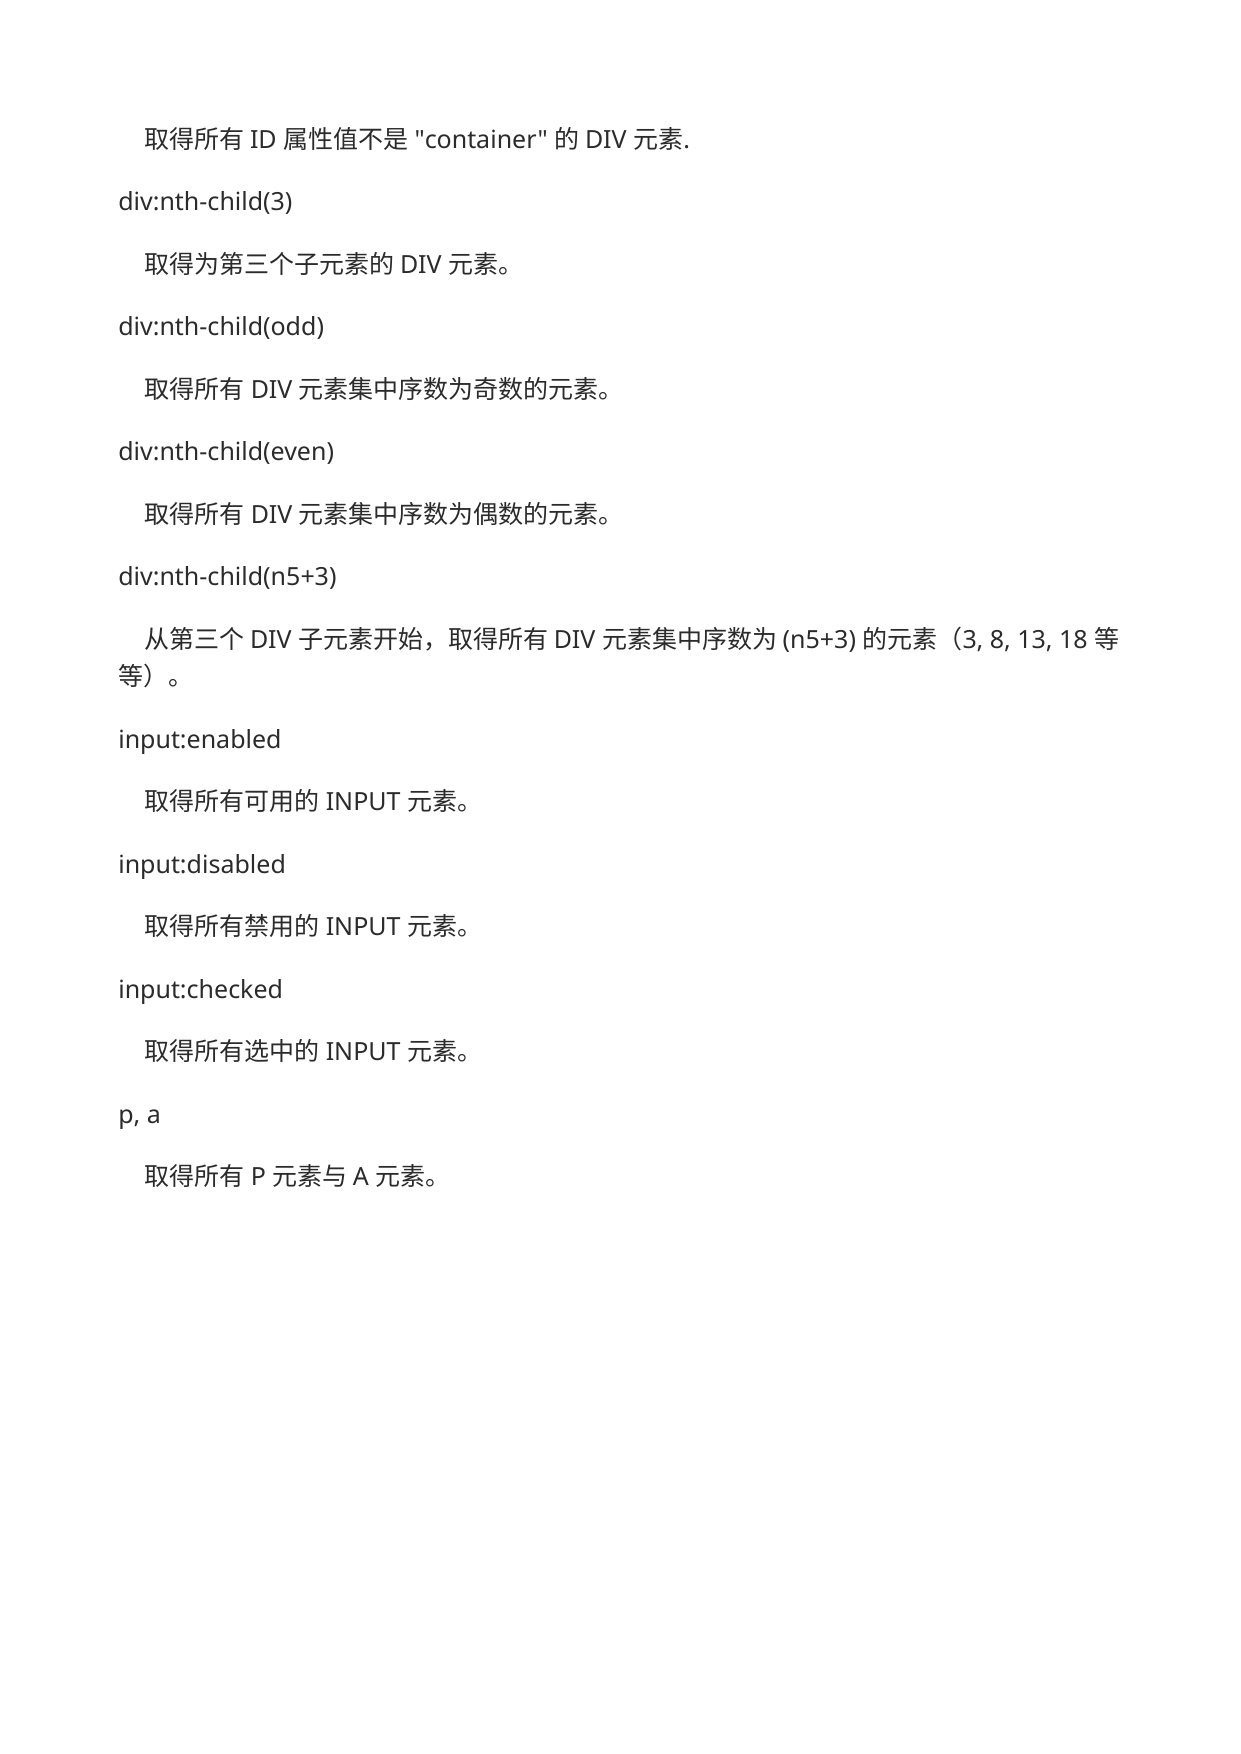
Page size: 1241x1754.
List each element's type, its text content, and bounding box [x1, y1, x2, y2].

text input:disabled [118, 843, 1122, 881]
text 取得所有 DIV 元素集中序数为奇数的元素。 [118, 368, 1122, 406]
text div:nth-child(even) [118, 431, 1122, 468]
text 取得所有选中的 INPUT 元素。 [118, 1031, 1122, 1068]
text div:nth-child(odd) [118, 306, 1122, 343]
text p, a [118, 1093, 1122, 1131]
text 取得所有 ID 属性值不是 "container" 的 DIV 元素. [118, 118, 1122, 156]
text div:nth-child(n5+3) [118, 556, 1122, 593]
text 从第三个 DIV 子元素开始，取得所有 DIV 元素集中序数为 (n5+3) 的元素（3, 8, 13, 18 等等）。 [118, 618, 1122, 693]
text 取得所有可用的 INPUT 元素。 [118, 781, 1122, 818]
text 取得所有 DIV 元素集中序数为偶数的元素。 [118, 493, 1122, 531]
text input:checked [118, 968, 1122, 1006]
text div:nth-child(3) [118, 181, 1122, 218]
text 取得所有 P 元素与 A 元素。 [118, 1156, 1122, 1193]
text 取得为第三个子元素的 DIV 元素。 [118, 243, 1122, 281]
text 取得所有禁用的 INPUT 元素。 [118, 906, 1122, 943]
text input:enabled [118, 718, 1122, 756]
